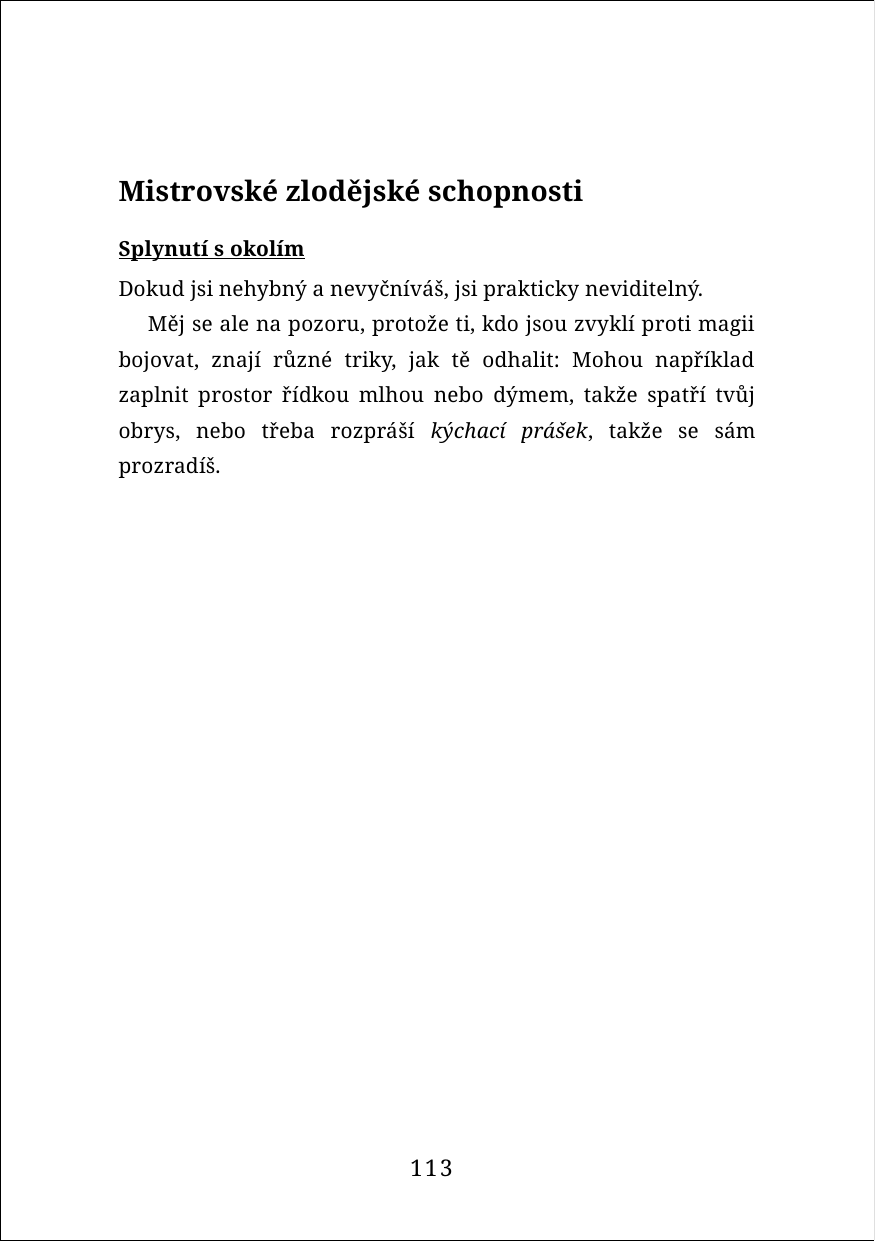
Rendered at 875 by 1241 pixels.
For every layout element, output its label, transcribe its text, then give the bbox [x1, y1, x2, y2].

subtitle Splynutí s okolím [118, 234, 756, 262]
text Dokud jsi nehybný a nevyčníváš, jsi prakticky neviditelný. Měj se ale na pozoru, protože ti, kdo jsou zvyklí proti magii bojovat, znají různé triky, jak tě odhalit: Mohou například zaplnit prostor řídkou mlhou nebo dýmem, takže spatří tvůj obrys, nebo třeba rozpráší kýchací prášek, takže se sám prozradíš. [118, 274, 756, 480]
subtitle Mistrovské zlodějské schopnosti [118, 172, 756, 210]
